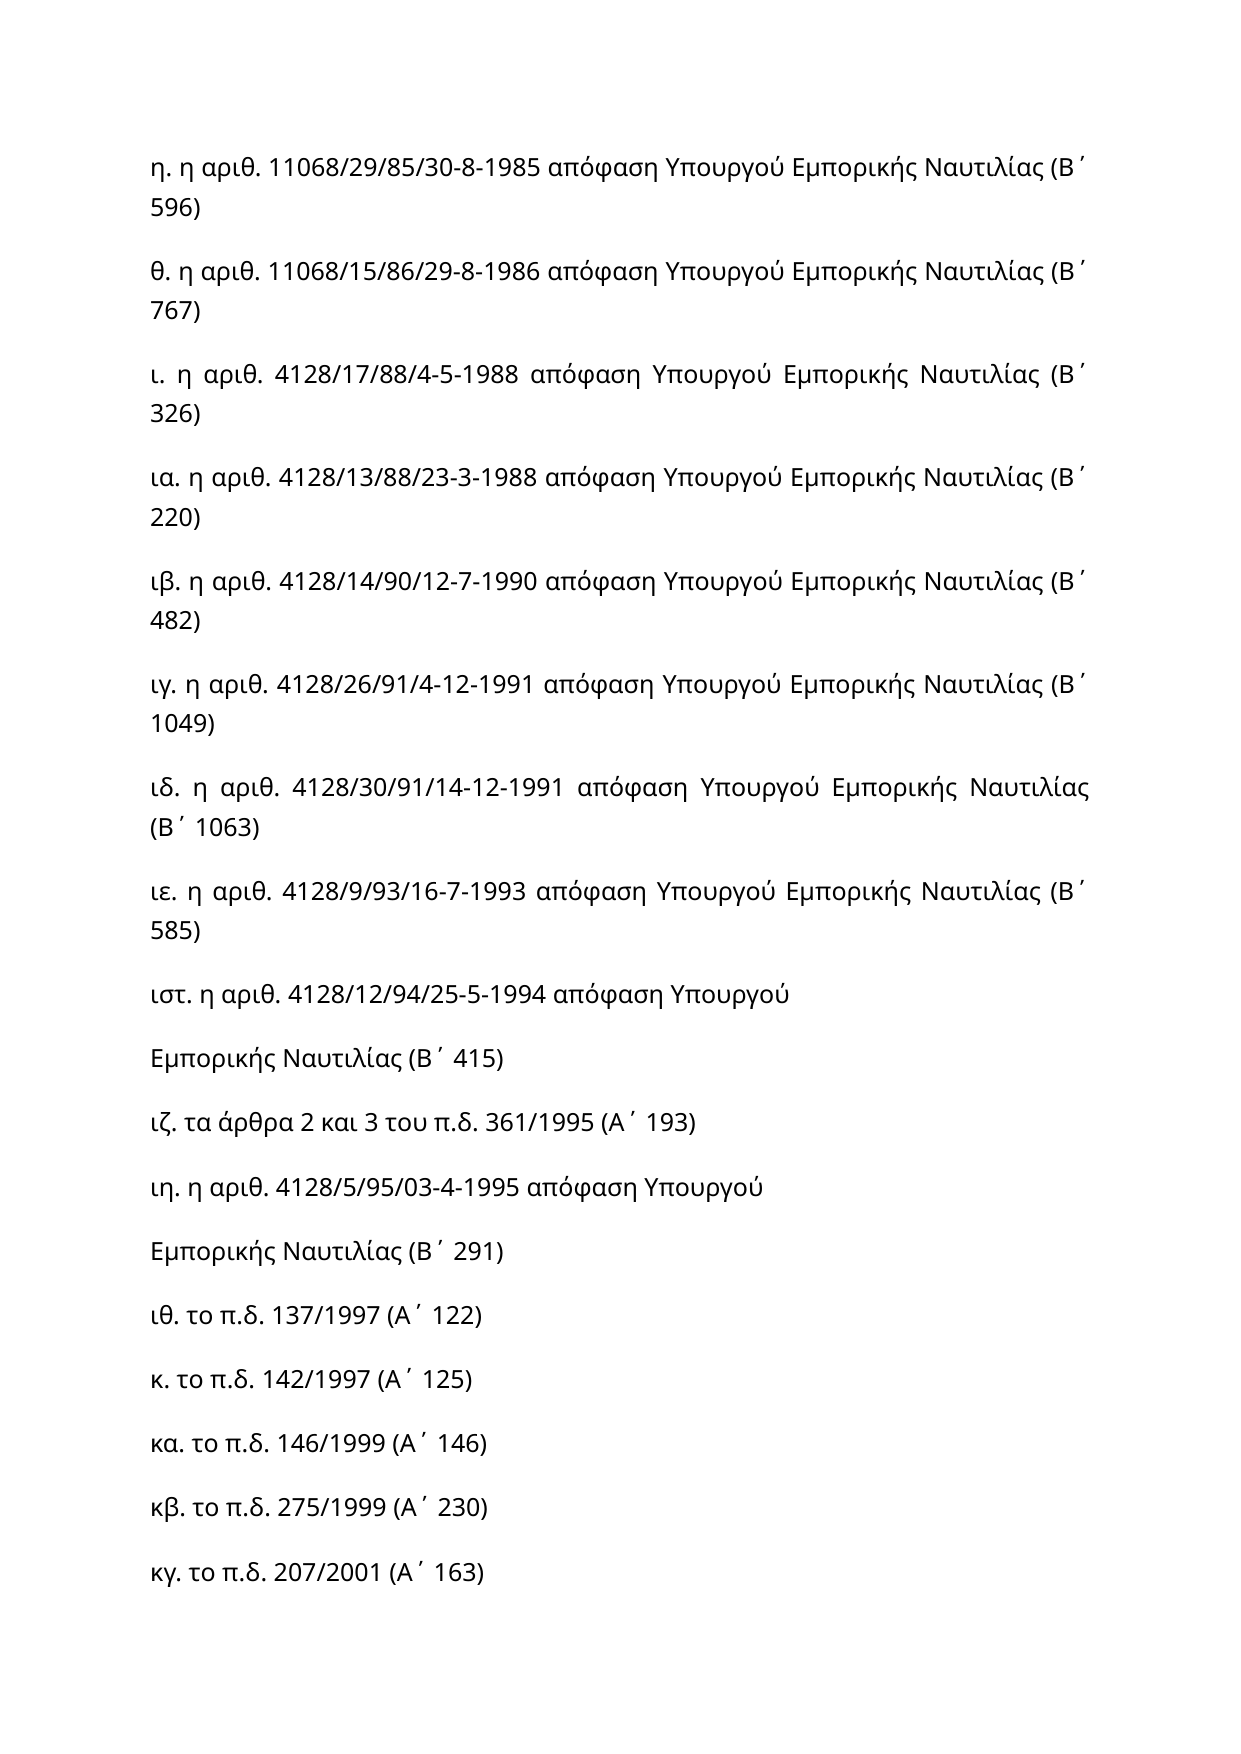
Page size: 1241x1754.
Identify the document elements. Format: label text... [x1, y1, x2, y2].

text ιη. η αριθ. 4128/5/95/03-4-1995 απόφαση Υπουργού [150, 1169, 1090, 1203]
text ιβ. η αριθ. 4128/14/90/12-7-1990 απόφαση Υπουργού Εμπορικής Ναυτιλίας (Β΄ 482) [150, 563, 1090, 637]
text ιστ. η αριθ. 4128/12/94/25-5-1994 απόφαση Υπουργού [150, 977, 1090, 1011]
text κα. το π.δ. 146/1999 (Α΄ 146) [150, 1426, 1090, 1460]
text ιγ. η αριθ. 4128/26/91/4-12-1991 απόφαση Υπουργού Εμπορικής Ναυτιλίας (Β΄ 1049) [150, 667, 1090, 740]
text ι. η αριθ. 4128/17/88/4-5-1988 απόφαση Υπουργού Εμπορικής Ναυτιλίας (Β΄ 326) [150, 357, 1090, 430]
text κγ. το π.δ. 207/2001 (Α΄ 163) [150, 1554, 1090, 1588]
text ιε. η αριθ. 4128/9/93/16-7-1993 απόφαση Υπουργού Εμπορικής Ναυτιλίας (Β΄ 585) [150, 873, 1090, 947]
text Εμπορικής Ναυτιλίας (Β΄ 415) [150, 1041, 1090, 1075]
text κ. το π.δ. 142/1997 (Α΄ 125) [150, 1362, 1090, 1396]
text θ. η αριθ. 11068/15/86/29-8-1986 απόφαση Υπουργού Εμπορικής Ναυτιλίας (Β΄ 767) [150, 253, 1090, 327]
text ιδ. η αριθ. 4128/30/91/14-12-1991 απόφαση Υπουργού Εμπορικής Ναυτιλίας (Β΄ 1063) [150, 770, 1090, 843]
text ιθ. το π.δ. 137/1997 (Α΄ 122) [150, 1297, 1090, 1332]
text Εμπορικής Ναυτιλίας (Β΄ 291) [150, 1233, 1090, 1267]
text ια. η αριθ. 4128/13/88/23-3-1988 απόφαση Υπουργού Εμπορικής Ναυτιλίας (Β΄ 220) [150, 460, 1090, 533]
text η. η αριθ. 11068/29/85/30-8-1985 απόφαση Υπουργού Εμπορικής Ναυτιλίας (Β΄ 596) [150, 150, 1090, 223]
text κβ. το π.δ. 275/1999 (Α΄ 230) [150, 1490, 1090, 1524]
text ιζ. τα άρθρα 2 και 3 του π.δ. 361/1995 (Α΄ 193) [150, 1105, 1090, 1139]
